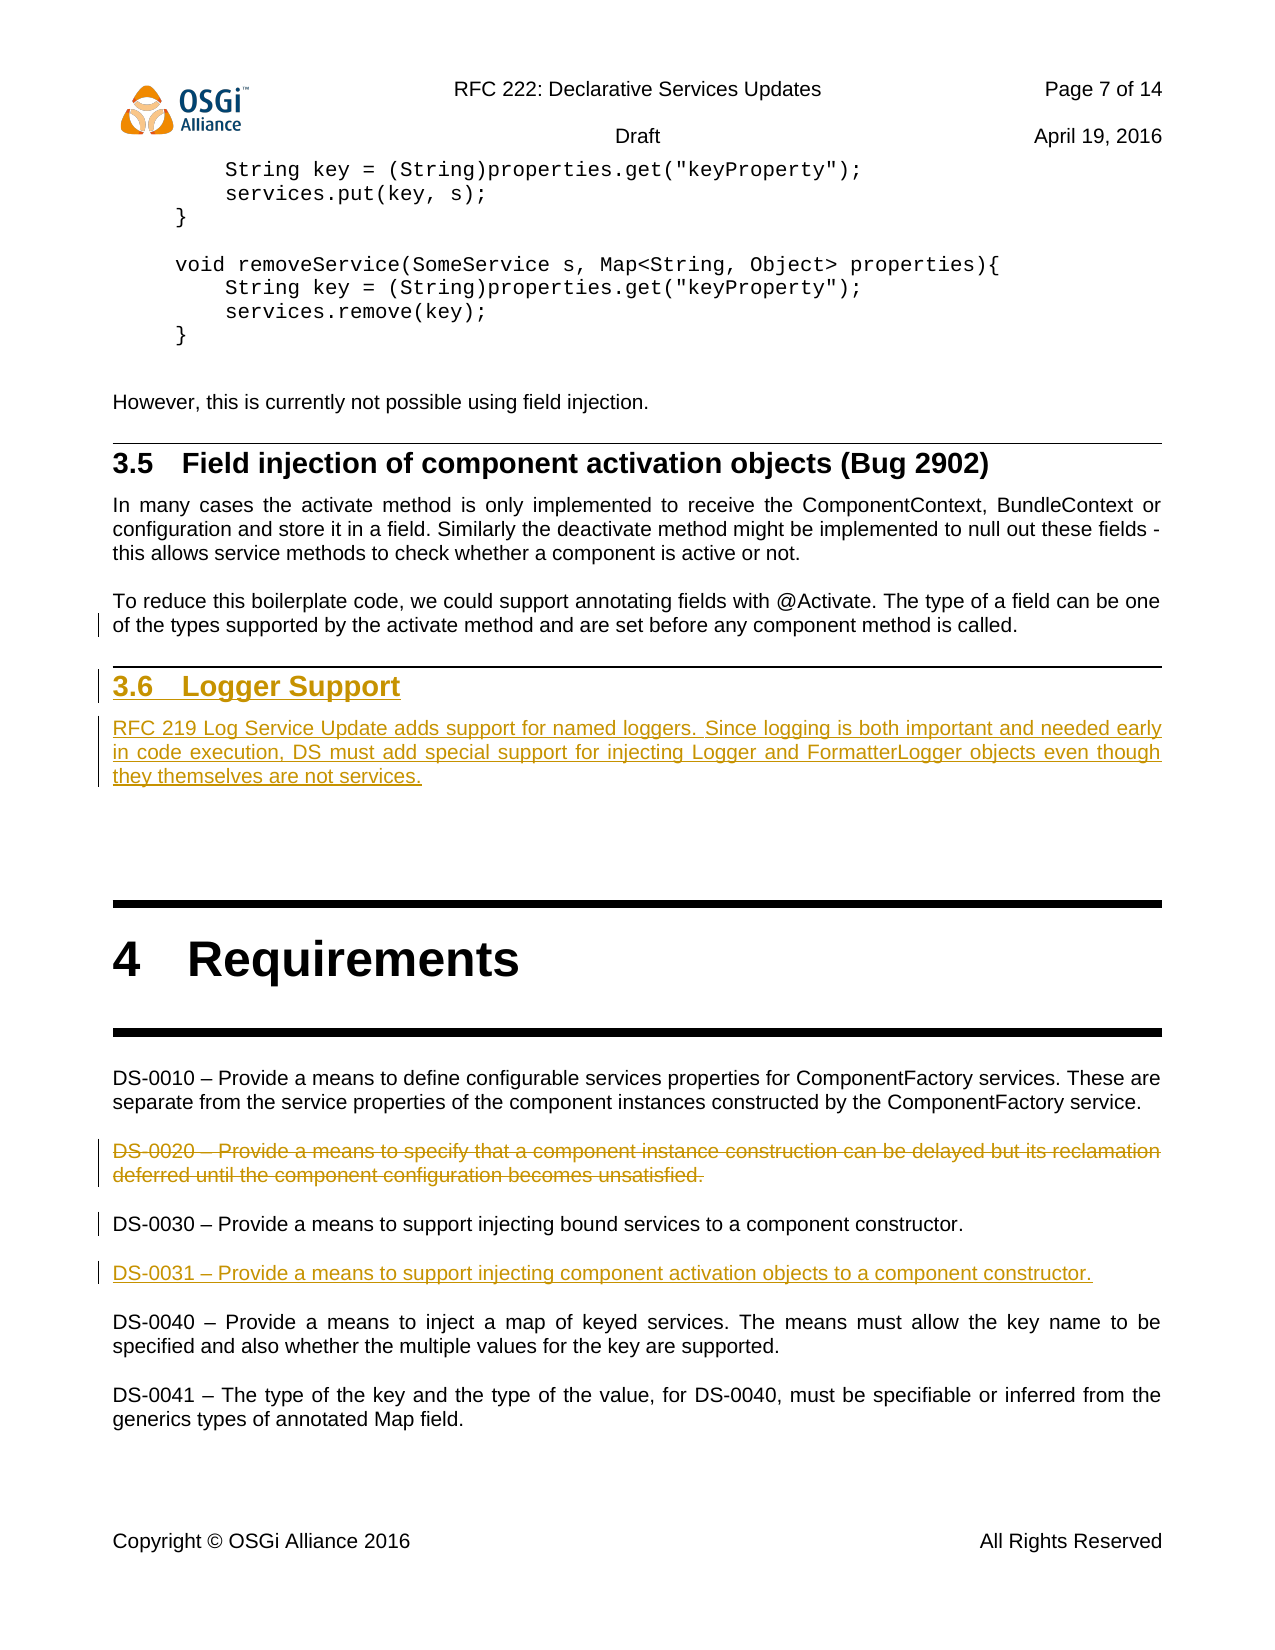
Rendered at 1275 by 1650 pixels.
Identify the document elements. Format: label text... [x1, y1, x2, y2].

subtitle Requirements [112, 901, 1162, 1037]
text } [112, 206, 1162, 230]
text RFC 219 Log Service Update adds support for named loggers. Since logging is both important and needed early in code execution, DS must add special support for injecting Logger and FormatterLogger objects even though [112, 716, 1162, 761]
text they themselves are not services. [112, 762, 1162, 787]
text String key = (String)properties.get("keyProperty"); [112, 159, 1162, 183]
text DS-0041 – The type of the key and the type of the value, for DS-0040, must be specifiable or inferred from the generics types of annotated Map field. [112, 1382, 1162, 1430]
text services.remove(key); [112, 301, 1162, 324]
subtitle Field injection of component activation objects (Bug 2902) [112, 444, 1162, 480]
text However, this is currently not possible using field injection. [112, 390, 1162, 414]
text DS-0040 – Provide a means to inject a map of keyed services. The means must allow the key name to be specified and also whether the multiple values for the key are supported. [112, 1309, 1162, 1357]
text In many cases the activate method is only implemented to receive the ComponentContext, BundleContext or configuration and store it in a field. Similarly the deactivate method might be implemented to null out these fields - this allows service methods to check whether a component is active or not. [112, 492, 1162, 564]
text services.put(key, s); [112, 183, 1162, 206]
text String key = (String)properties.get("keyProperty"); [112, 277, 1162, 301]
text DS-0031 – Provide a means to support injecting component activation objects to a component constructor. [112, 1261, 1162, 1284]
picture [113, 78, 257, 142]
text void removeService(SomeService s, Map<String, Object> properties){ [112, 253, 1162, 277]
text To reduce this boilerplate code, we could support annotating fields with @Activate. The type of a field can be one of the types supported by the activate method and are set before any component method is called. [112, 589, 1162, 637]
text } [112, 324, 1162, 348]
text DS-0030 – Provide a means to support injecting bound services to a component constructor. [112, 1139, 1162, 1236]
text DS-0010 – Provide a means to define configurable services properties for ComponentFactory services. These are separate from the service properties of the component instances constructed by the ComponentFactory service. [112, 1066, 1162, 1114]
subtitle Logger Support [112, 667, 1162, 703]
